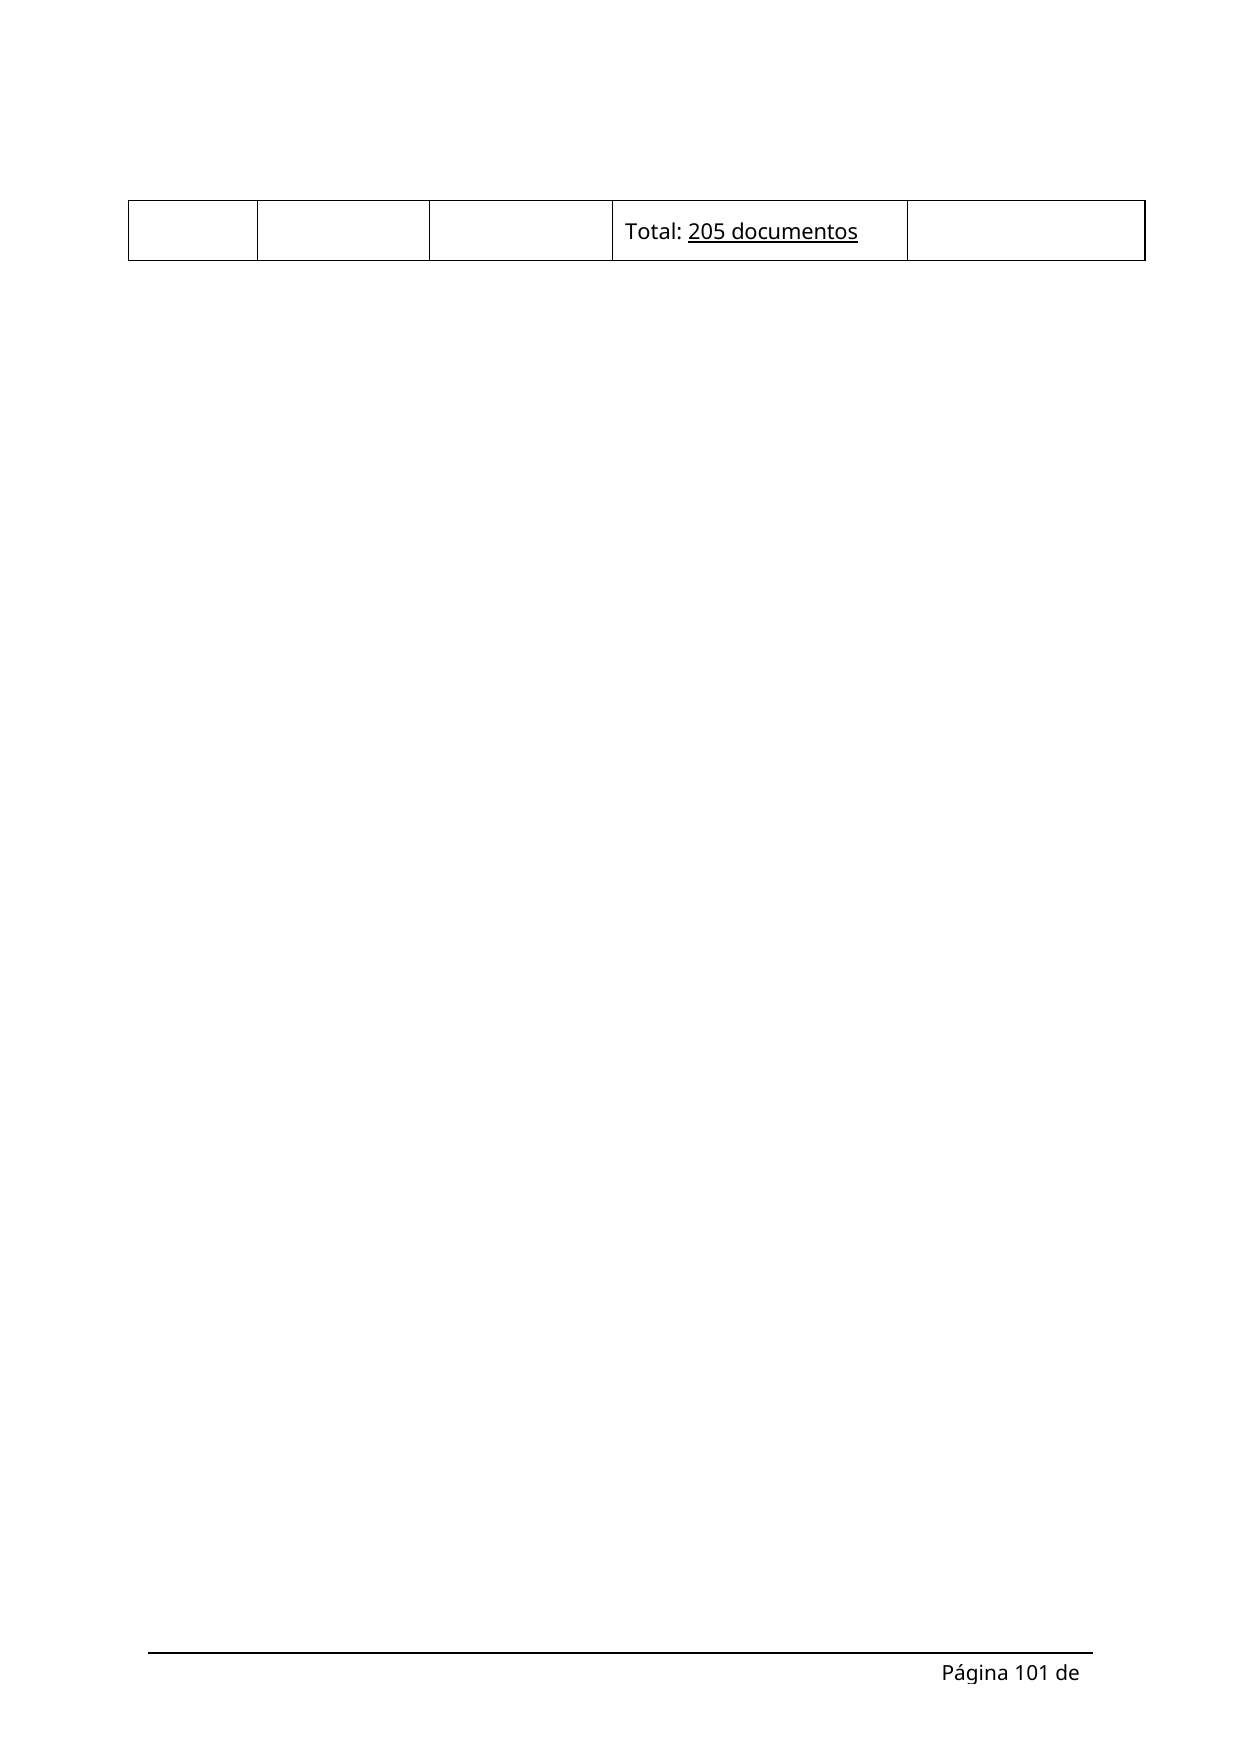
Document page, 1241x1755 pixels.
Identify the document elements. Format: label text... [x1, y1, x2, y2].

table_cell [129, 201, 257, 260]
table_cell Total: 205 documentos [613, 201, 907, 260]
table_cell [258, 201, 429, 260]
table_cell [908, 201, 1144, 260]
table_cell [430, 201, 612, 260]
